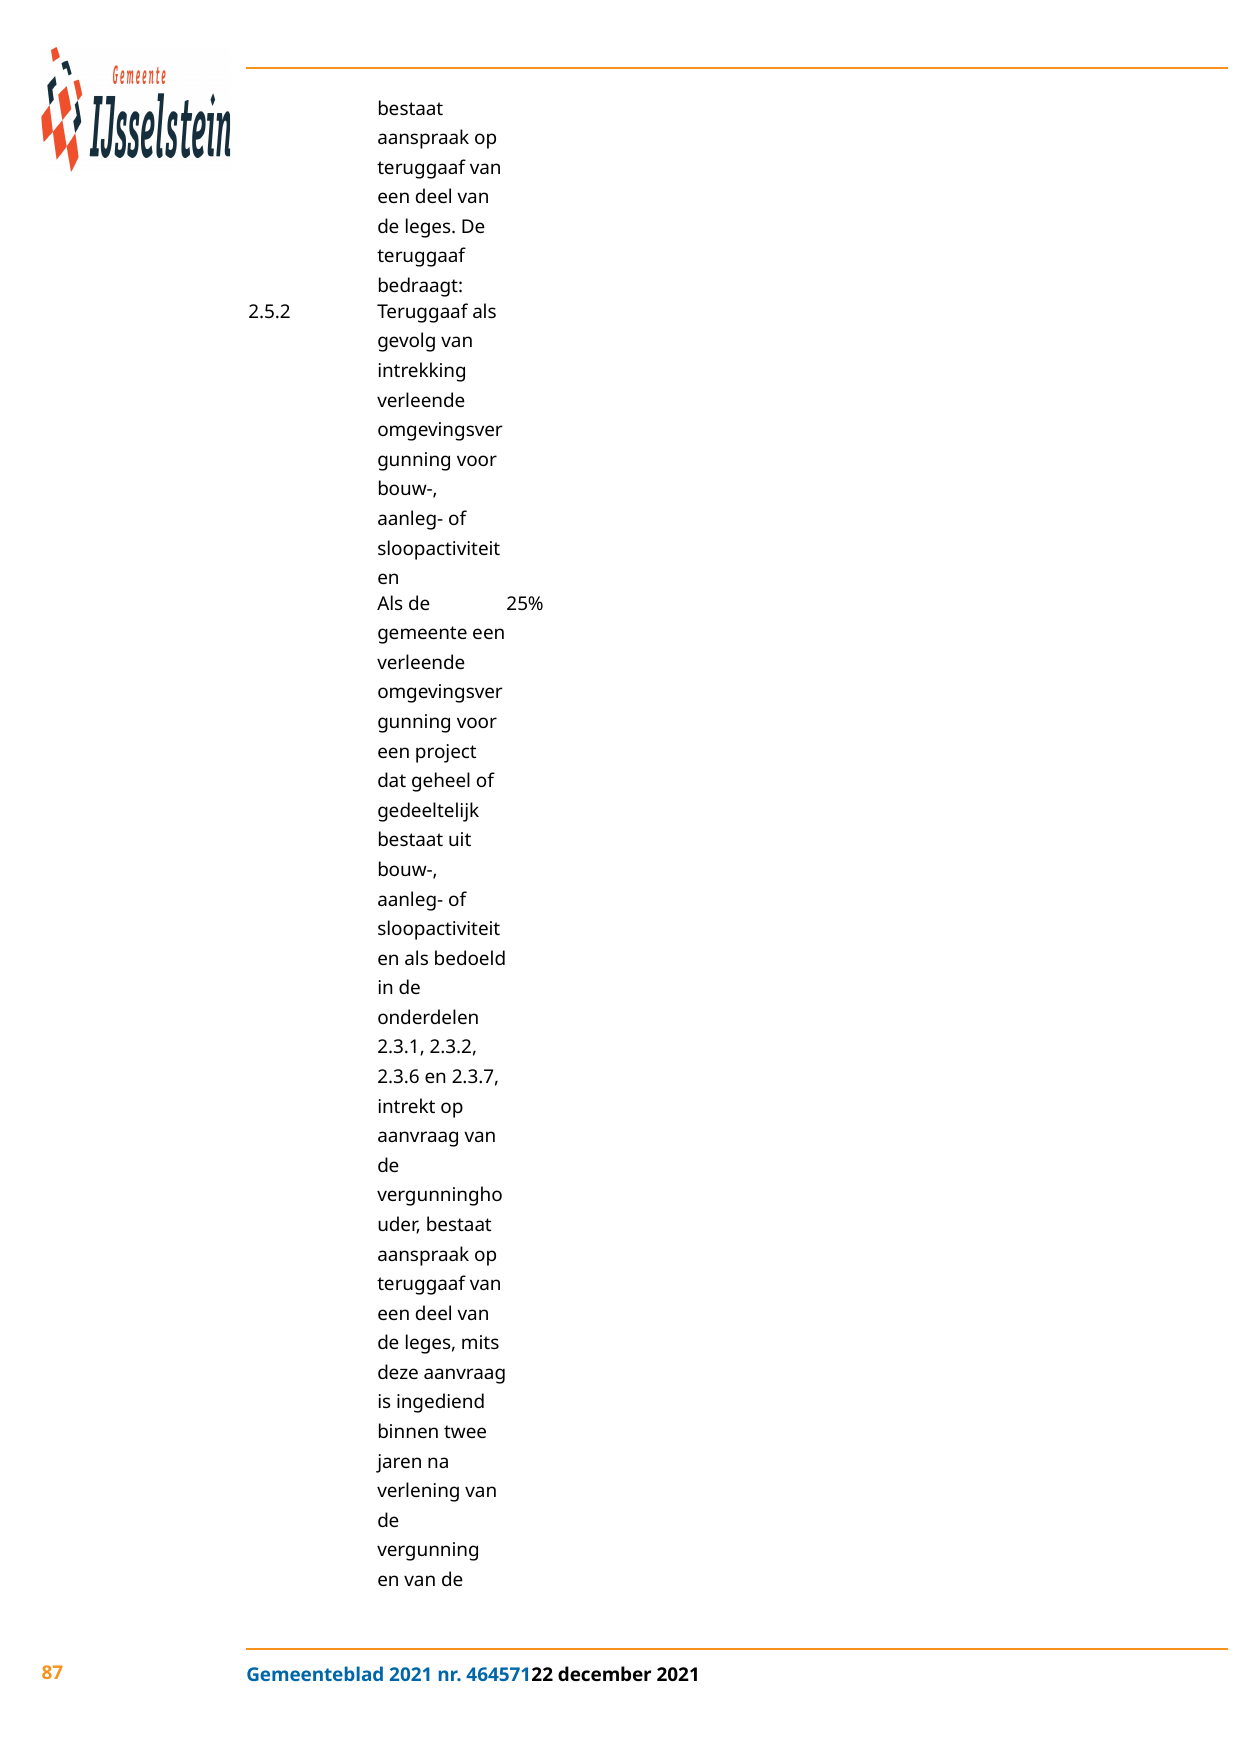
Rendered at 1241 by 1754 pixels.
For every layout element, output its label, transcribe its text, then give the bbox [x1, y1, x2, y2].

table_cell [506, 95, 635, 298]
table_cell [248, 590, 377, 1592]
picture [41, 47, 231, 172]
table_cell [248, 95, 377, 298]
table_cell Teruggaaf als gevolg van intrekking verleende omgevingsvergunning voor bouw-, aanleg- of sloopactiviteiten [377, 298, 506, 590]
table_cell 25% [506, 590, 635, 1592]
table_cell bestaat aanspraak op teruggaaf van een deel van de leges. De teruggaaf bedraagt: [377, 95, 506, 298]
table_cell [506, 298, 635, 590]
table_cell Als de gemeente een verleende omgevingsvergunning voor een project dat geheel of gedeeltelijk bestaat uit bouw-, aanleg- of sloopactiviteiten als bedoeld in de onderdelen 2.3.1, 2.3.2, 2.3.6 en 2.3.7, intrekt op aanvraag van de vergunninghouder, bestaat aanspraak op teruggaaf van een deel van de leges, mits deze aanvraag is ingediend binnen twee jaren na verlening van de vergunning en van de [377, 590, 506, 1592]
table_cell 2.5.2 [248, 298, 377, 590]
